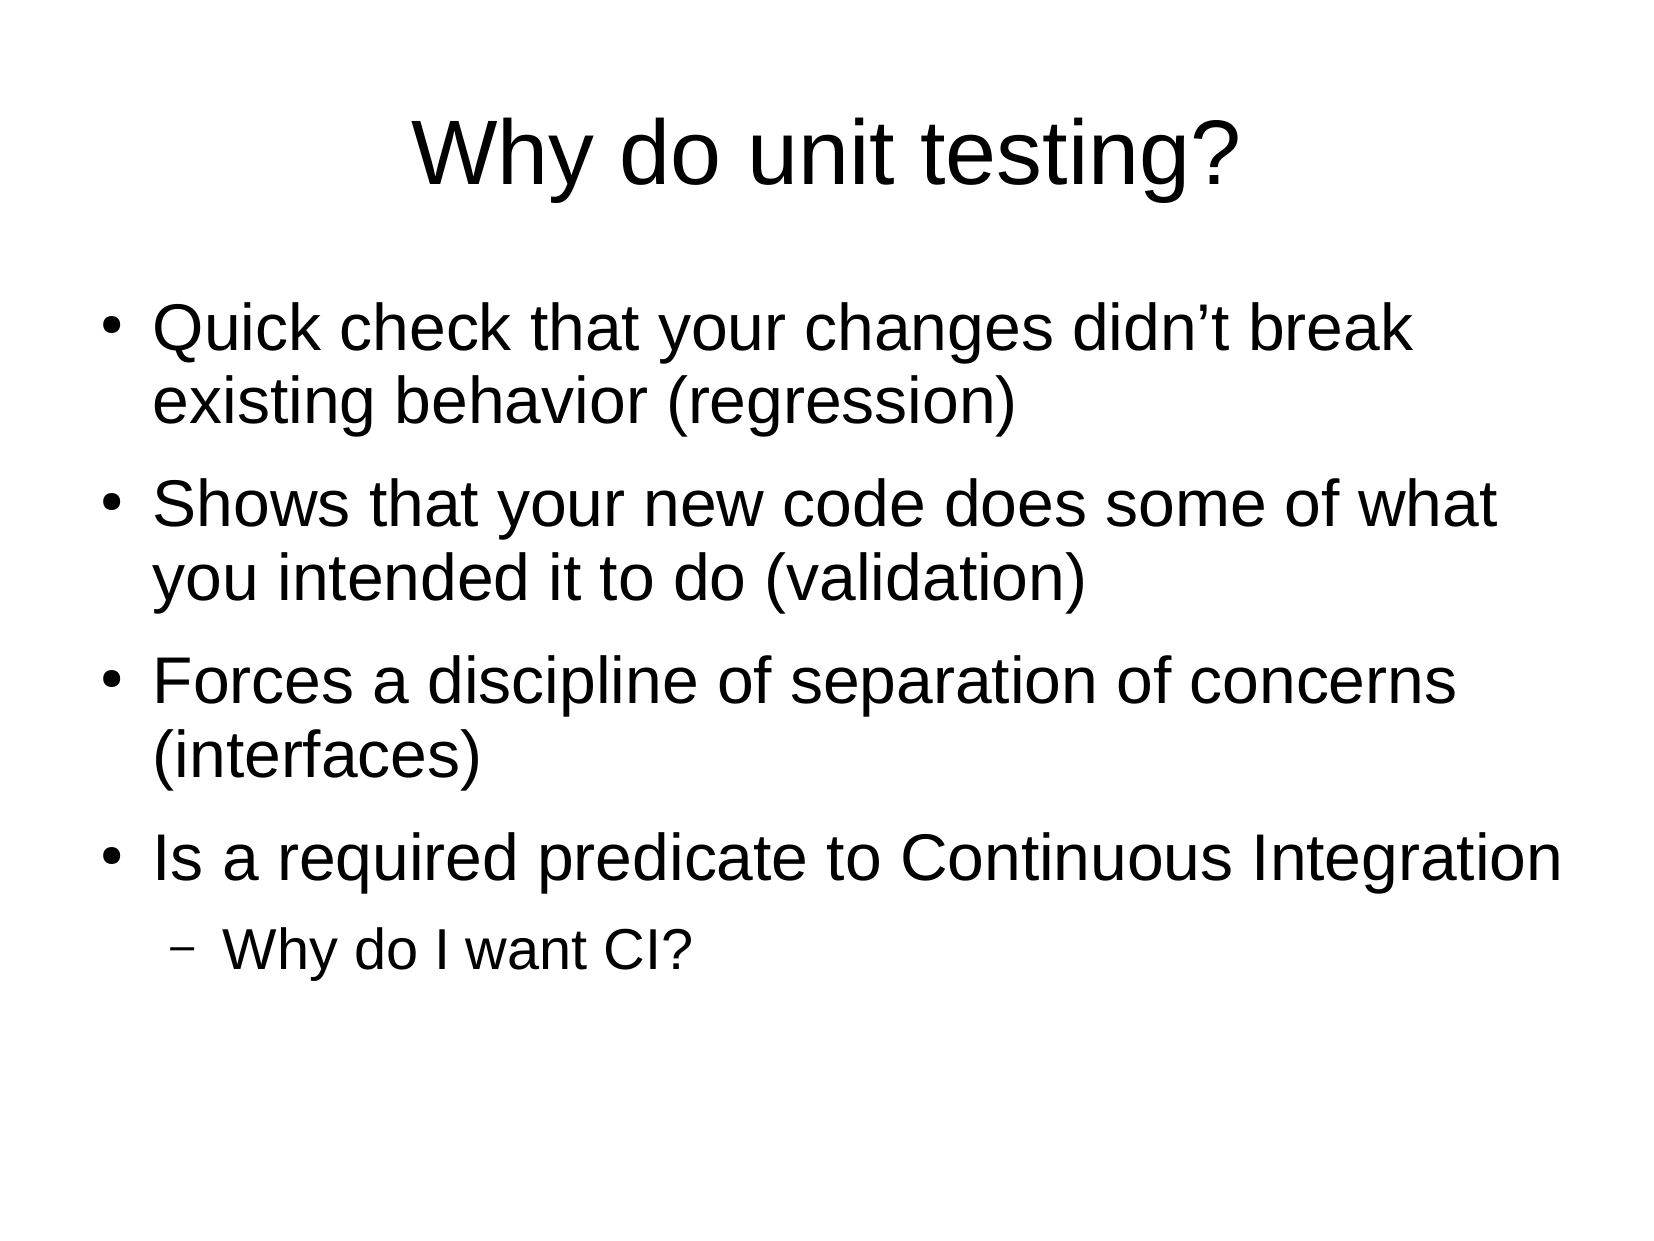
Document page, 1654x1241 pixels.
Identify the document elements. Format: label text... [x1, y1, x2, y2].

list Quick check that your changes didn’t break existing behavior (regression) Shows that your new code does some of what you intended it to do (validation) Forces a discipline of separation of concerns (interfaces) Is a required predicate to Continuous Integration Why do I want CI? [82, 290, 1571, 1010]
title Why do unit testing? [82, 49, 1571, 257]
